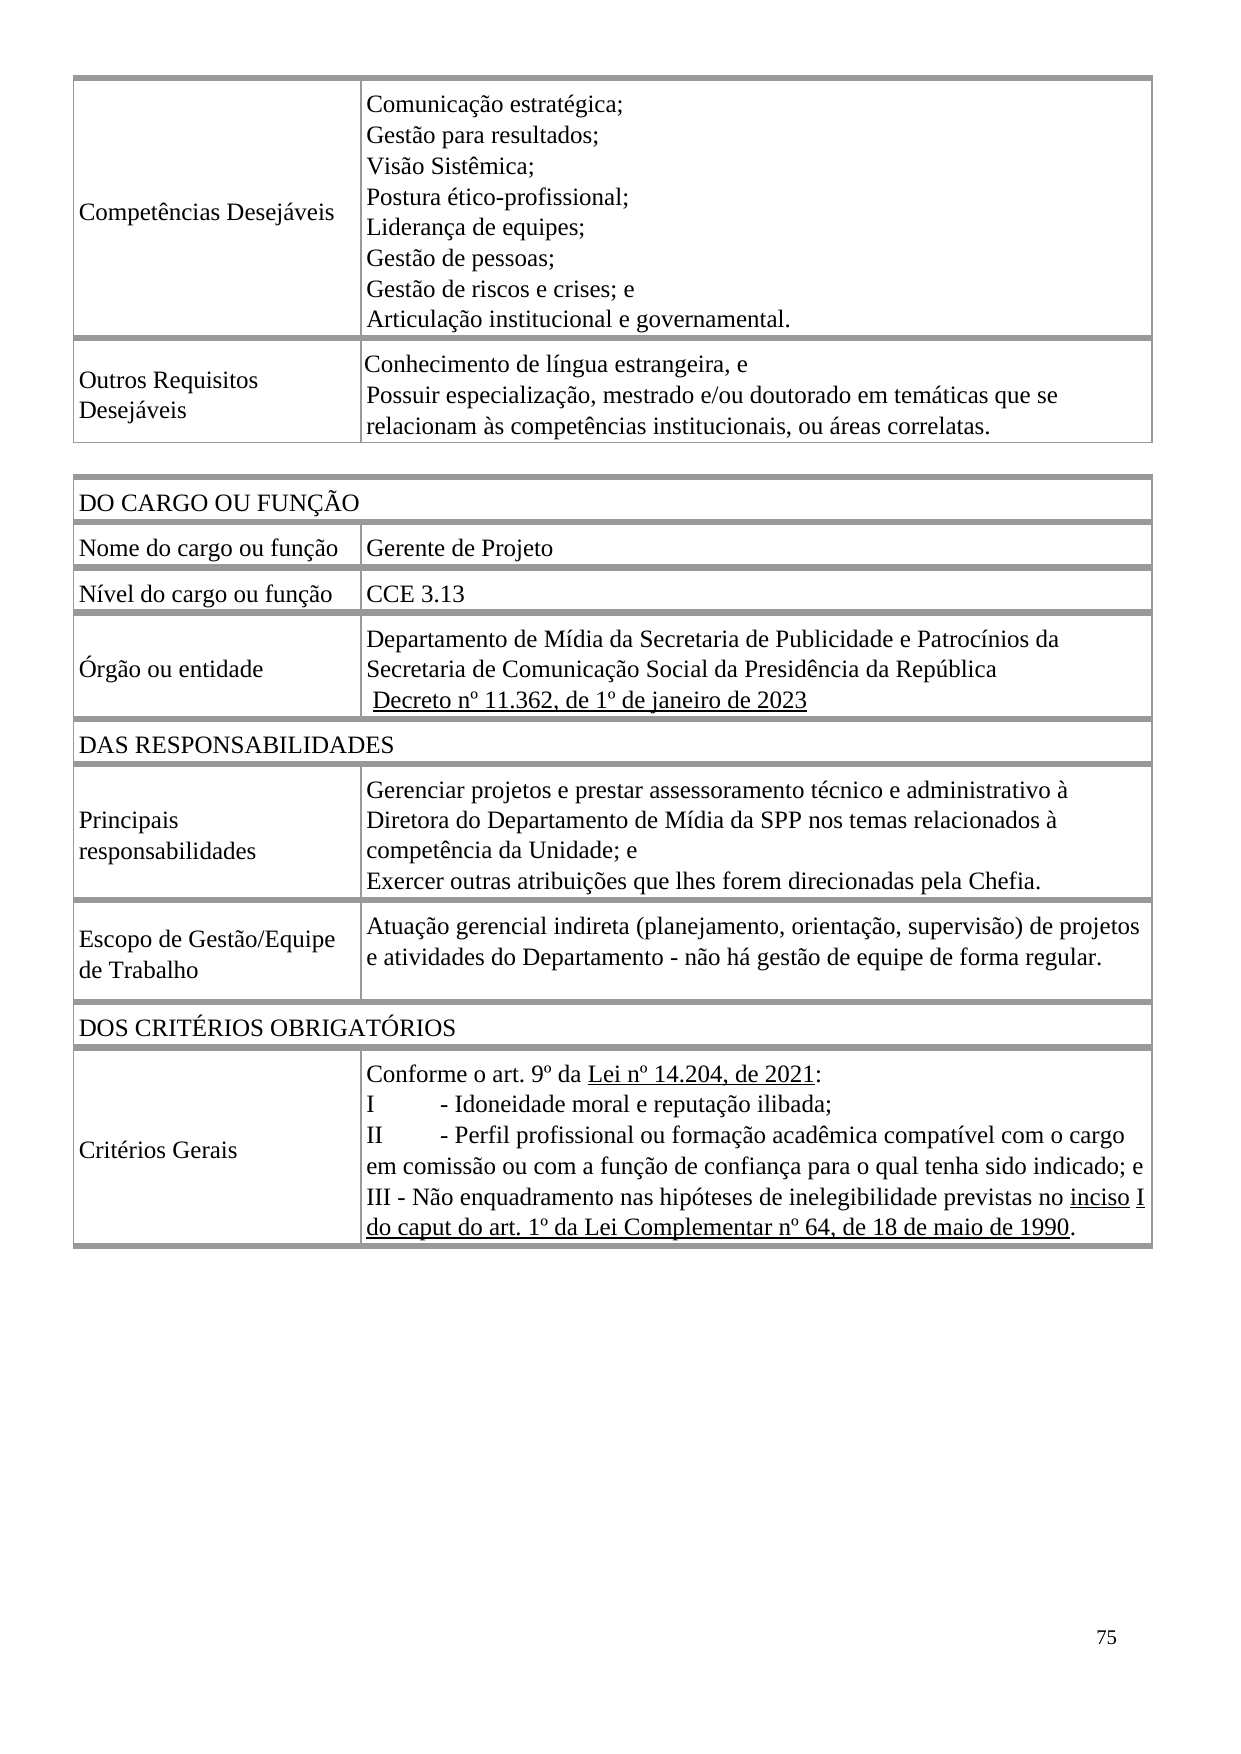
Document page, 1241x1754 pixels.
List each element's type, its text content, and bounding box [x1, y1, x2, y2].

table_cell Comunicação estratégica; Gestão para resultados; Visão Sistêmica; Postura ético-profissional; Liderança de equipes; Gestão de pessoas; Gestão de riscos e crises; e Articulação institucional e governamental. [362, 81, 1151, 335]
table_cell Conhecimento de língua estrangeira, e Possuir especialização, mestrado e/ou doutorado em temáticas que se relacionam às competências institucionais, ou áreas correlatas. [362, 341, 1151, 442]
table_cell Atuação gerencial indireta (planejamento, orientação, supervisão) de projetos e atividades do Departamento - não há gestão de equipe de forma regular. [362, 903, 1151, 999]
table_cell Nome do cargo ou função [74, 525, 360, 564]
table_cell Principais responsabilidades [74, 767, 360, 897]
table_cell DAS RESPONSABILIDADES [74, 722, 1151, 761]
table_cell Competências Desejáveis [74, 81, 360, 335]
table_cell DOS CRITÉRIOS OBRIGATÓRIOS [74, 1005, 1151, 1044]
table_cell Critérios Gerais [74, 1051, 360, 1243]
table_cell CCE 3.13 [362, 571, 1151, 609]
table_cell Nível do cargo ou função [74, 571, 360, 609]
table_cell Outros Requisitos Desejáveis [74, 341, 360, 442]
table_header DO CARGO OU FUNÇÃO [74, 480, 1151, 519]
table_cell Gerenciar projetos e prestar assessoramento técnico e administrativo à Diretora do Departamento de Mídia da SPP nos temas relacionados à competência da Unidade; e Exercer outras atribuições que lhes forem direcionadas pela Chefia. [362, 767, 1151, 897]
table_cell Departamento de Mídia da Secretaria de Publicidade e Patrocínios da Secretaria de Comunicação Social da Presidência da República Decreto nº 11.362, de 1º de janeiro de 2023 [362, 616, 1151, 716]
table_cell Gerente de Projeto [362, 525, 1151, 564]
table_cell Órgão ou entidade [74, 616, 360, 716]
table_cell Escopo de Gestão/Equipe de Trabalho [74, 903, 360, 999]
table_cell Conforme o art. 9º da Lei nº 14.204, de 2021: - Idoneidade moral e reputação ilibada; - Perfil profissional ou formação acadêmica compatível com o cargo em comissão ou com a função de confiança para o qual tenha sido indicado; e III - Não enquadramento nas hipóteses de inelegibilidade previstas no inciso I do caput do art. 1º da Lei Complementar nº 64, de 18 de maio de 1990. [362, 1051, 1151, 1243]
